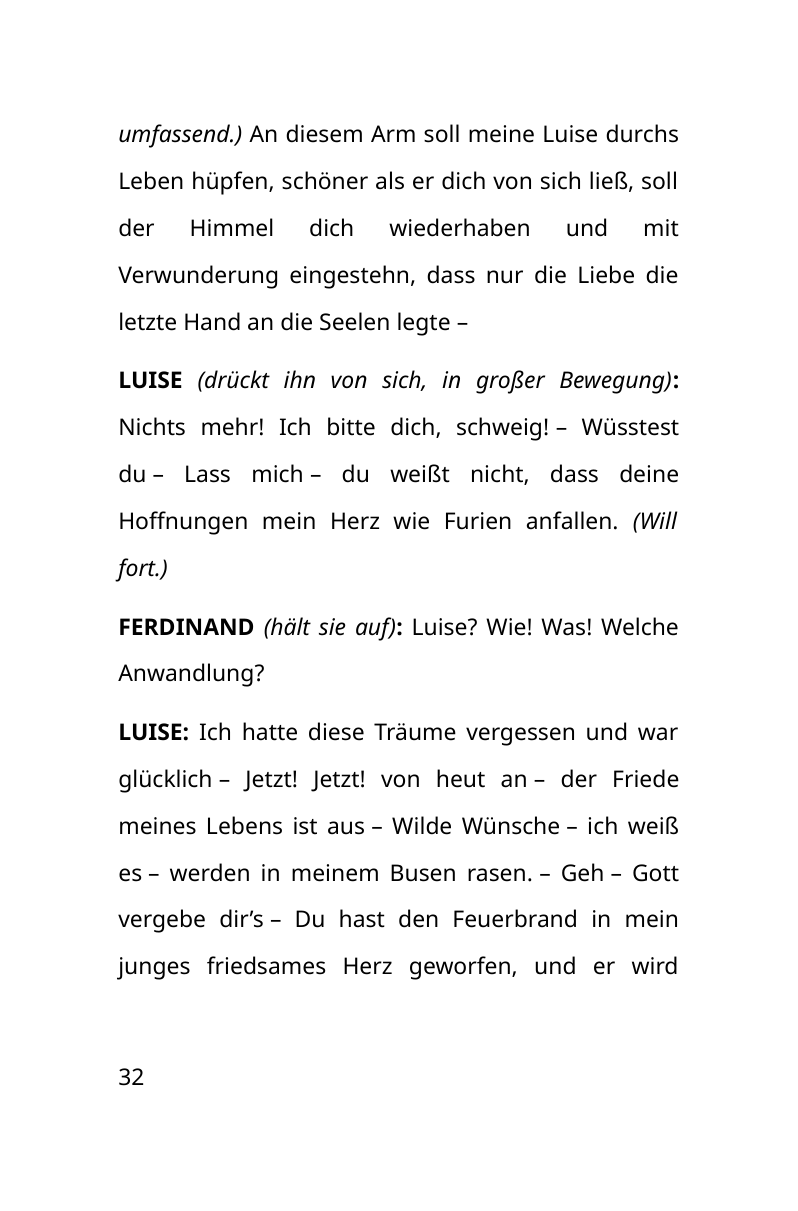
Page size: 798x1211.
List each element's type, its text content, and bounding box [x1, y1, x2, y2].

text LUISE: Ich hatte diese Träume vergessen und war glücklich – Jetzt! Jetzt! von heut an – der Friede meines Lebens ist aus – Wilde Wünsche – ich weiß es – werden in meinem Busen rasen. – Geh – Gott vergebe dir’s – Du hast den Feuerbrand in mein junges friedsames Herz geworfen, und er wird [118, 716, 679, 982]
text LUISE (drückt ihn von sich, in großer Bewegung): Nichts mehr! Ich bitte dich, schweig! – Wüsstest du – Lass mich – du weißt nicht, dass deine Hoffnungen mein Herz wie Furien anfallen. (Will fort.) [118, 364, 679, 583]
text FERDINAND (hält sie auf): Luise? Wie! Was! Welche Anwandlung? [118, 610, 679, 688]
text umfassend.) An diesem Arm soll meine Luise durchs Leben hüpfen, schöner als er dich von sich ließ, soll der Himmel dich wiederhaben und mit Verwunderung eingestehn, dass nur die Liebe die letzte Hand an die Seelen legte – [118, 118, 679, 337]
